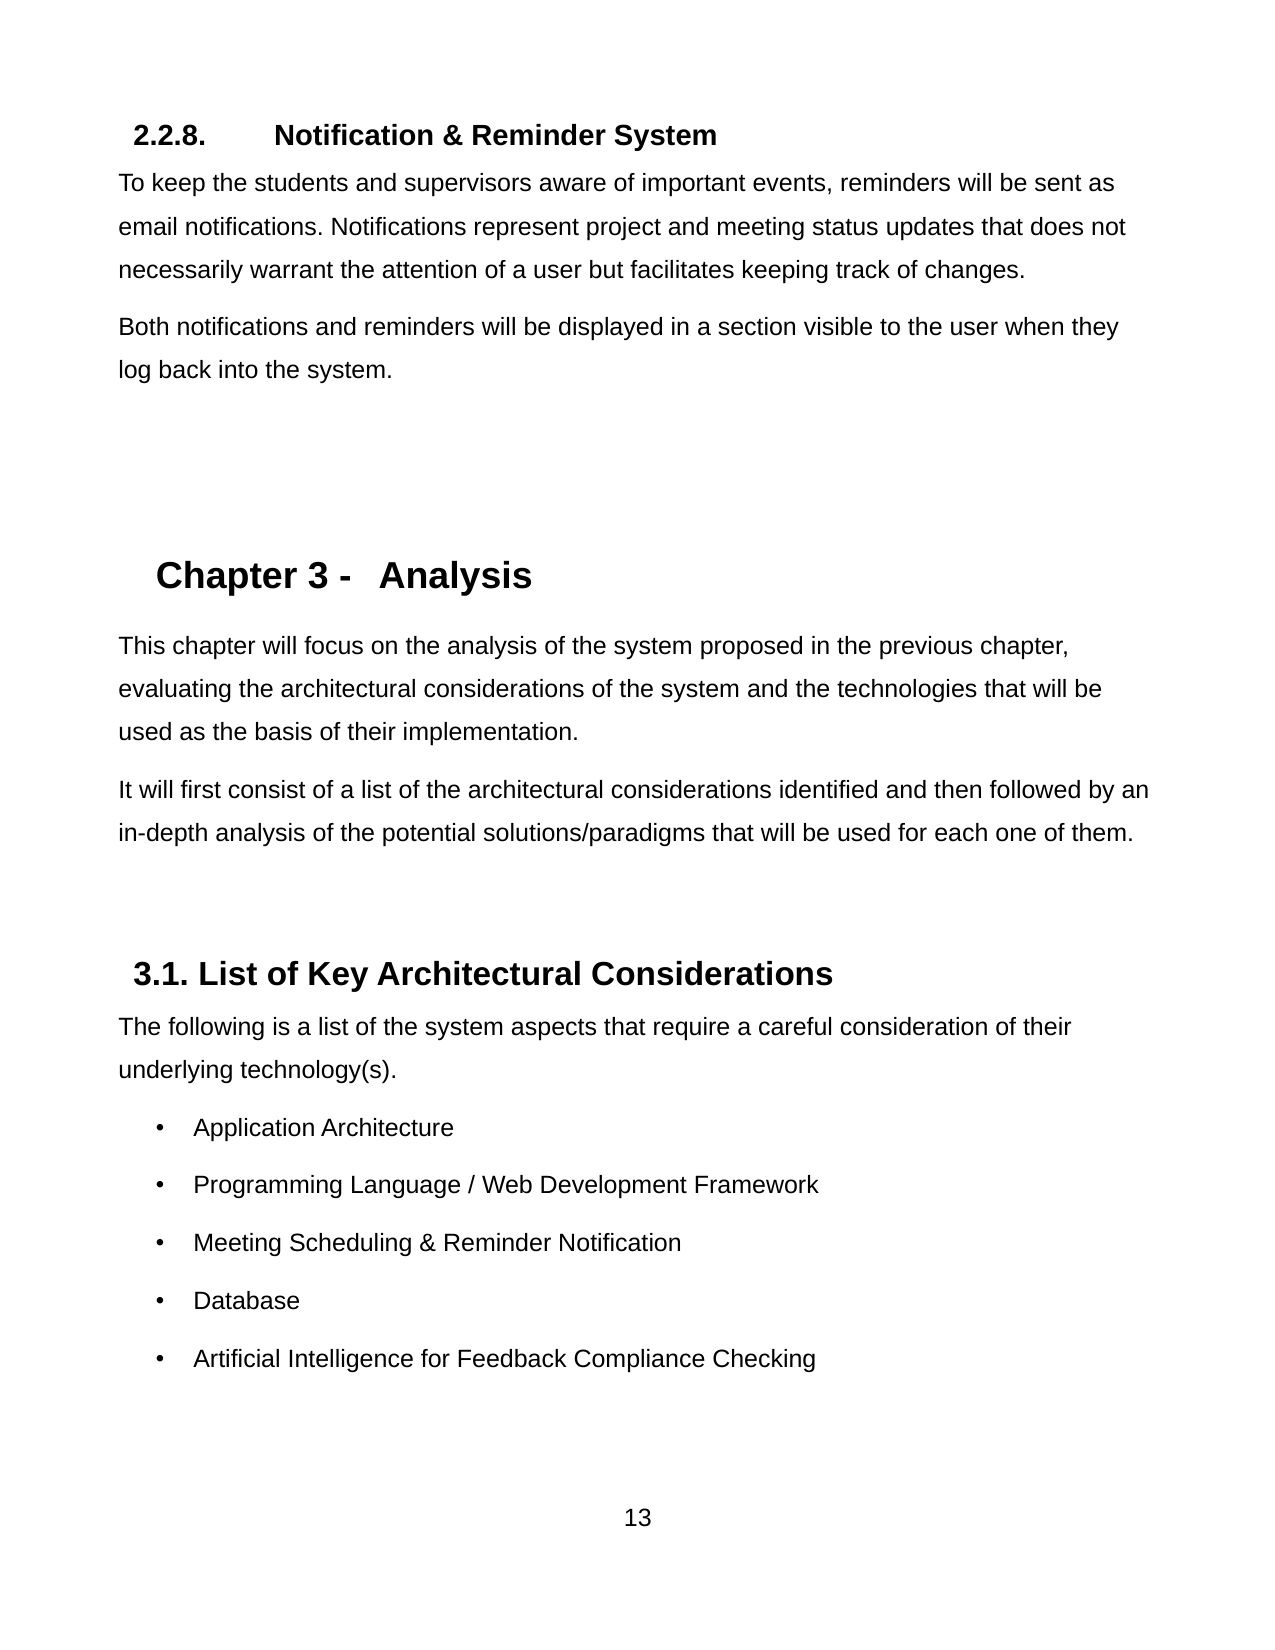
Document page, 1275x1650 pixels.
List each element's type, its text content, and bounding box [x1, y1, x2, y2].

subtitle List of Key Architectural Considerations [118, 954, 1157, 993]
subtitle Notification & Reminder System [118, 118, 1157, 152]
list Programming Language / Web Development Framework [156, 1170, 1157, 1199]
list Artificial Intelligence for Feedback Compliance Checking [156, 1344, 1157, 1373]
list Database [156, 1286, 1157, 1315]
text To keep the students and supervisors aware of important events, reminders will be sent as email notifications. Notifications represent project and meeting status updates that does not necessarily warrant the attention of a user but facilitates keeping track of changes. [118, 168, 1157, 283]
subtitle Analysis [156, 554, 1157, 597]
text This chapter will focus on the analysis of the system proposed in the previous chapter, evaluating the architectural considerations of the system and the technologies that will be used as the basis of their implementation. [118, 631, 1157, 746]
text It will first consist of a list of the architectural considerations identified and then followed by an in-depth analysis of the potential solutions/paradigms that will be used for each one of them. [118, 775, 1157, 847]
list Meeting Scheduling & Reminder Notification [156, 1228, 1157, 1257]
text The following is a list of the system aspects that require a careful consideration of their underlying technology(s). [118, 1012, 1157, 1084]
text Both notifications and reminders will be displayed in a section visible to the user when they log back into the system. [118, 312, 1157, 384]
list Application Architecture [156, 1113, 1157, 1141]
